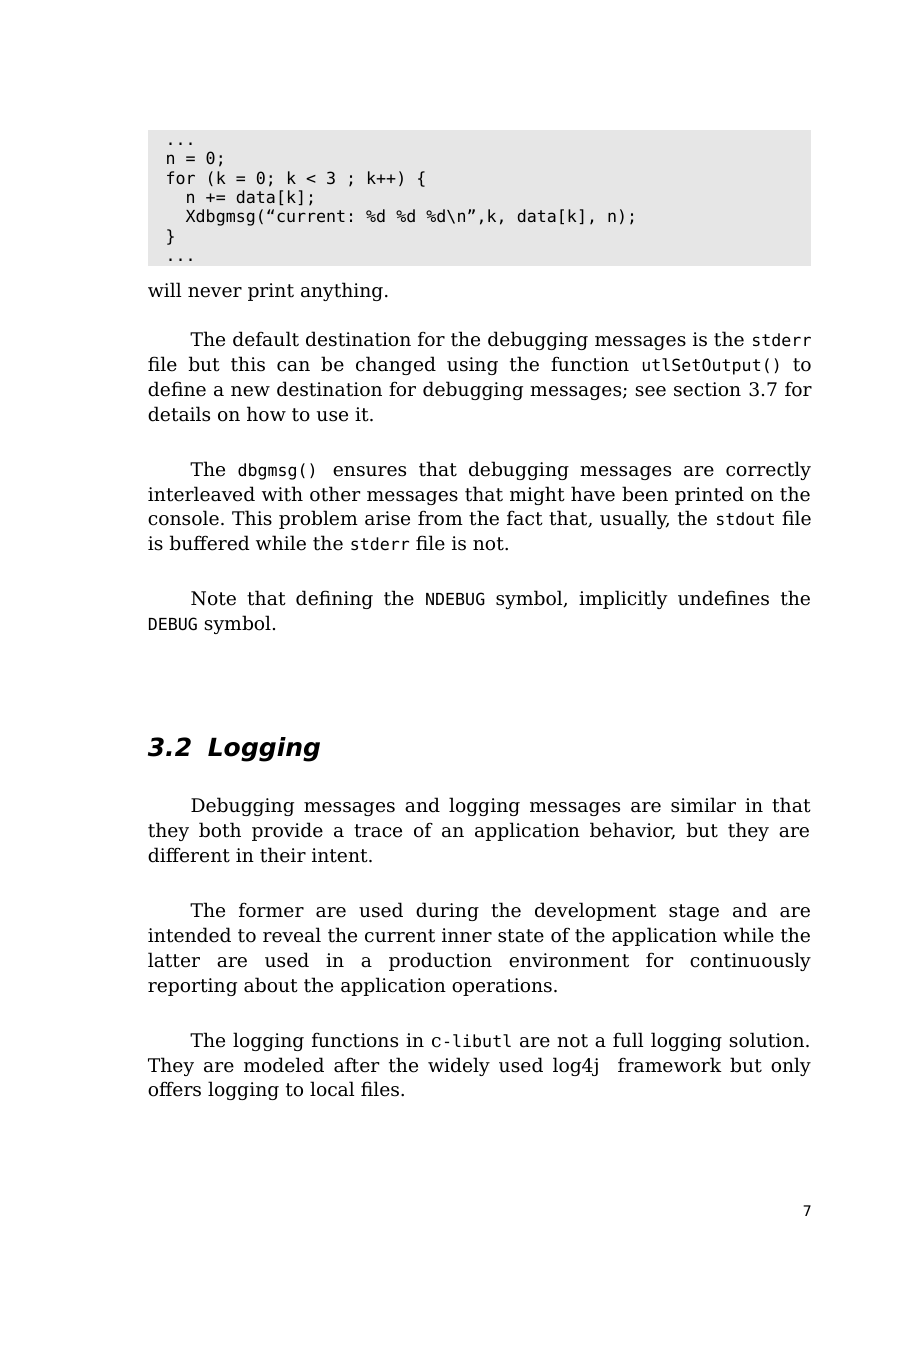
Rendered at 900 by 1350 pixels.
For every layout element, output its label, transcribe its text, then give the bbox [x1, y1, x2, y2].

text The logging functions in c-libutl are not a full logging solution. They are modeled after the widely used log4j framework but only offers logging to local files. [148, 1030, 811, 1101]
text for (k = 0; k < 3 ; k++) { [148, 169, 811, 188]
text Note that defining the NDEBUG symbol, implicitly undefines the DEBUG symbol. [148, 588, 811, 635]
subtitle Logging [148, 733, 811, 762]
text The former are used during the development stage and are intended to reveal the current inner state of the application while the latter are used in a production environment for continuously reporting about the application operations. [148, 900, 811, 997]
text ... [148, 246, 811, 266]
text Xdbgmsg(“current: %d %d %d\n”,k, data[k], n); [148, 207, 811, 227]
text Debugging messages and logging messages are similar in that they both provide a trace of an application behavior, but they are different in their intent. [148, 795, 811, 867]
text will never print anything. [148, 280, 811, 302]
text The default destination for the debugging messages is the stderr file but this can be changed using the function utlSetOutput() to define a new destination for debugging messages; see section 3.7 for details on how to use it. [148, 329, 811, 426]
text ... [148, 130, 811, 149]
text n = 0; [148, 149, 811, 169]
text The dbgmsg() ensures that debugging messages are correctly interleaved with other messages that might have been printed on the console. This problem arise from the fact that, usually, the stdout file is buffered while the stderr file is not. [148, 459, 811, 555]
text n += data[k]; [148, 188, 811, 207]
text } [148, 227, 811, 246]
